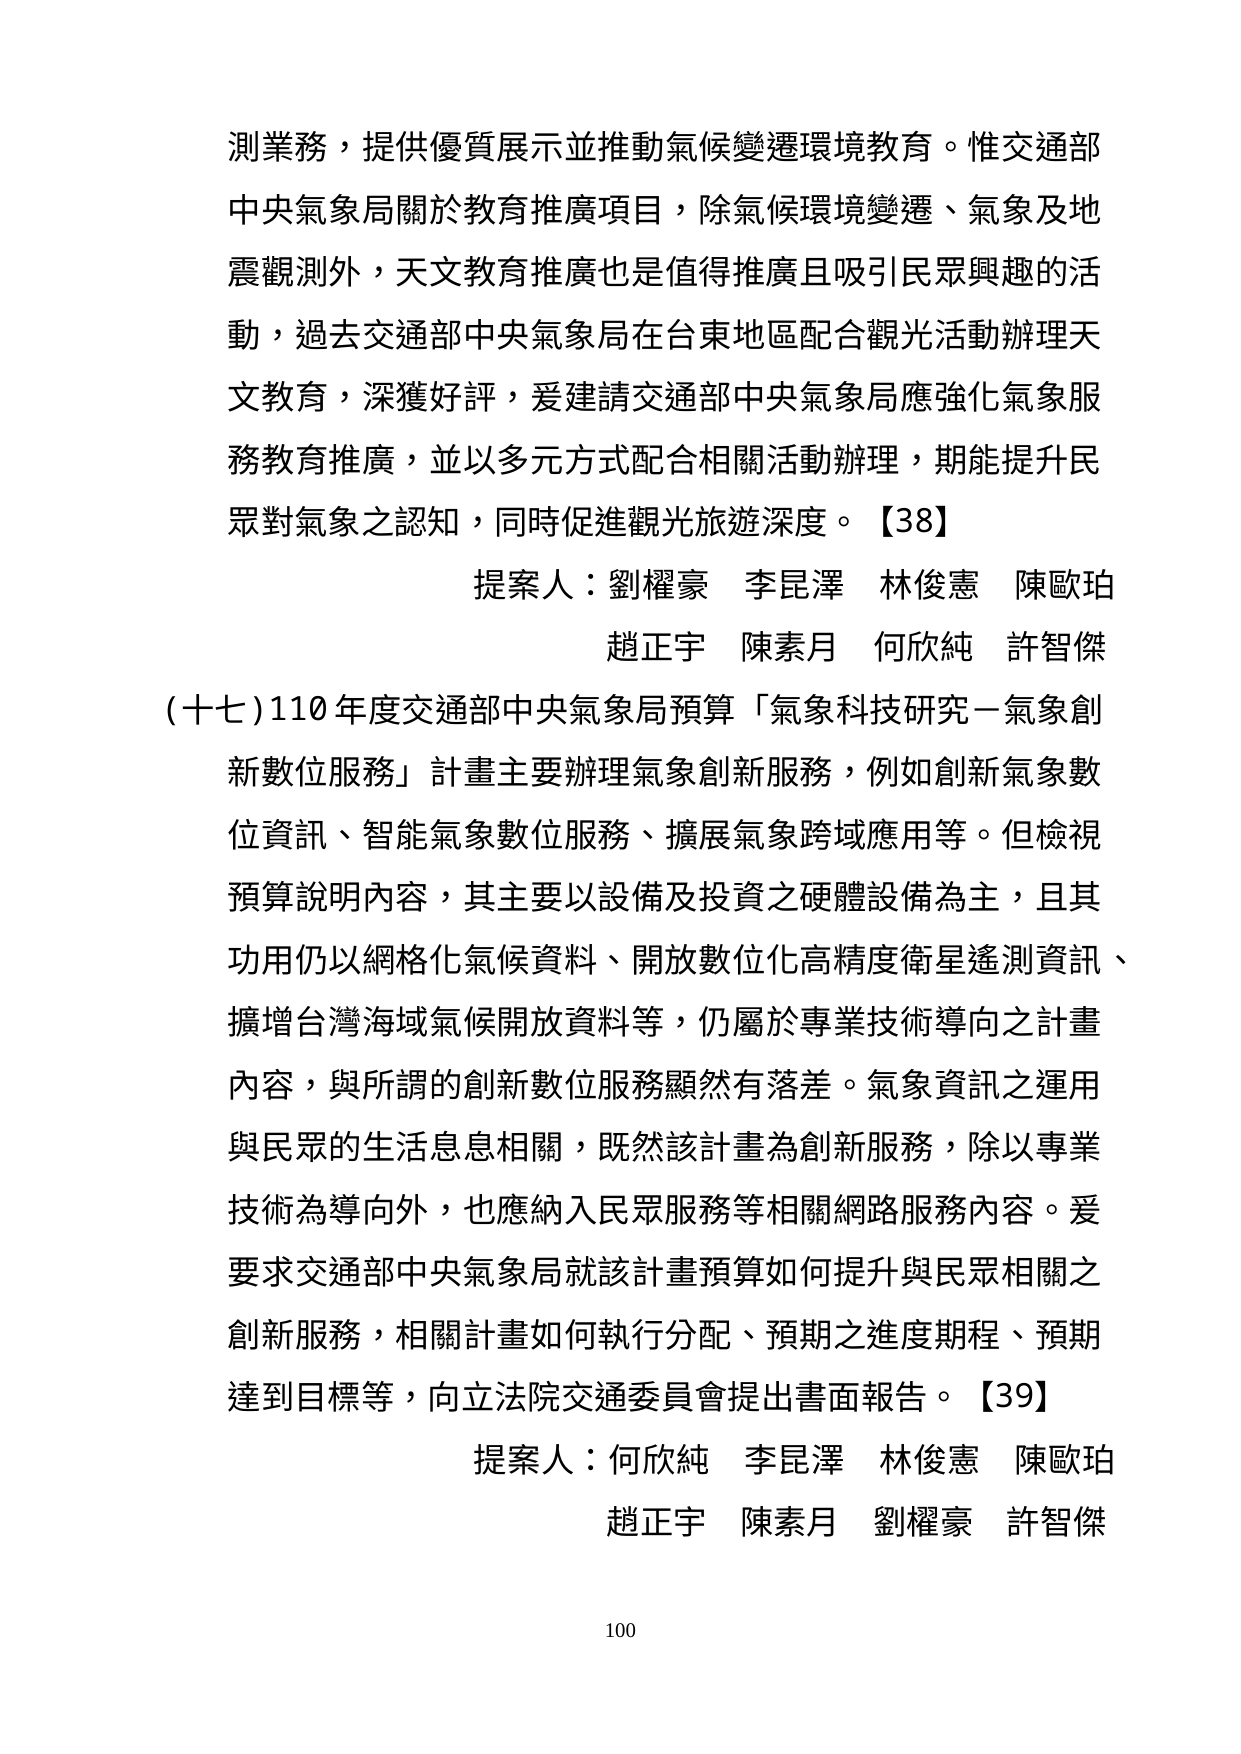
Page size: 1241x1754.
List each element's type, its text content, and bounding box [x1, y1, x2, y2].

text 提案人：劉櫂豪 李昆澤 林俊憲 陳歐珀 趙正宇 陳素月 何欣純 許智傑 [473, 541, 1117, 666]
text (十七)110年度交通部中央氣象局預算「氣象科技研究－氣象創新數位服務」計畫主要辦理氣象創新服務，例如創新氣象數位資訊、智能氣象數位服務、擴展氣象跨域應用等。但檢視預算說明內容，其主要以設備及投資之硬體設備為主，且其功用仍以網格化氣候資料、開放數位化高精度衛星遙測資訊、擴增台灣海域氣候開放資料等，仍屬於專業技術導向之計畫內容，與所謂的創新數位服務顯然有落差。氣象資訊之運用與民眾的生活息息相關，既然該計畫為創新服務，除以專業技術為導向外，也應納入民眾服務等相關網路服務內容。爰要求交通部中央氣象局就該計畫預算如何提升與民眾相關之創新服務，相關計畫如何執行分配、預期之進度期程、預期達到目標等，向立法院交通委員會提出書面報告。【39】 [161, 666, 1104, 1416]
text 測業務，提供優質展示並推動氣候變遷環境教育。惟交通部中央氣象局關於教育推廣項目，除氣候環境變遷、氣象及地震觀測外，天文教育推廣也是值得推廣且吸引民眾興趣的活動，過去交通部中央氣象局在台東地區配合觀光活動辦理天文教育，深獲好評，爰建請交通部中央氣象局應強化氣象服務教育推廣，並以多元方式配合相關活動辦理，期能提升民眾對氣象之認知，同時促進觀光旅遊深度。【38】 [161, 103, 1104, 541]
text 提案人：何欣純 李昆澤 林俊憲 陳歐珀 趙正宇 陳素月 劉櫂豪 許智傑 [473, 1416, 1117, 1541]
